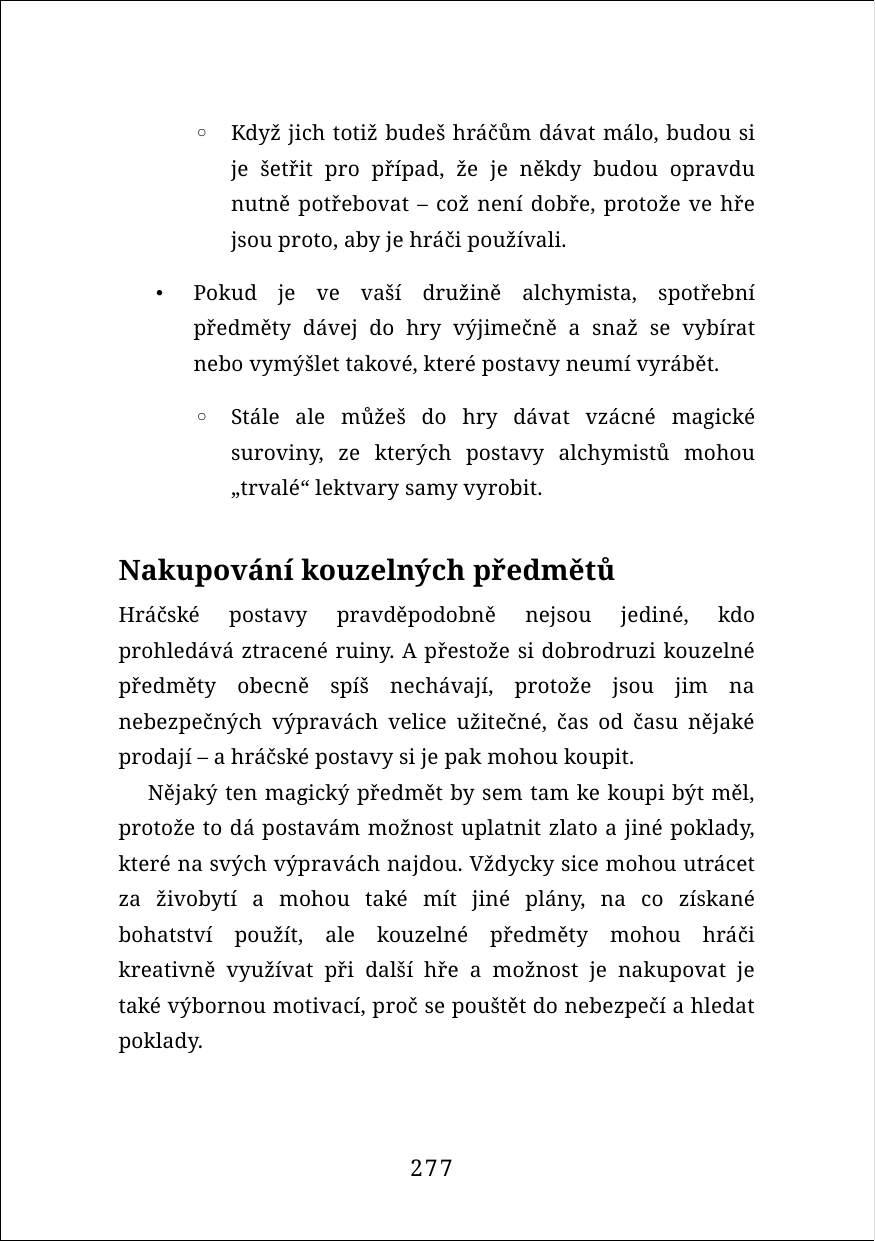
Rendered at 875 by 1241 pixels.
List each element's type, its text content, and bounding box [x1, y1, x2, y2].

text Hráčské postavy pravděpodobně nejsou jediné, kdo prohledává ztracené ruiny. A přestože si dobrodruzi kouzelné předměty obecně spíš nechávají, protože jsou jim na nebezpečných výpravách velice užitečné, čas od času nějaké prodají – a hráčské postavy si je pak mohou koupit. Nějaký ten magický předmět by sem tam ke koupi být měl, protože to dá postavám možnost uplatnit zlato a jiné poklady, které na svých výpravách najdou. Vždycky sice mohou utrácet za živobytí a mohou také mít jiné plány, na co získané bohatství použít, ale kouzelné předměty mohou hráči kreativně využívat při další hře a možnost je nakupovat je také výbornou motivací, proč se pouštět do nebezpečí a hledat poklady. [118, 600, 756, 1055]
list Stále ale můžeš do hry dávat vzácné magické suroviny, ze kterých postavy alchymistů mohou „trvalé“ lektvary samy vyrobit. [193, 402, 756, 502]
list Pokud je ve vaší družině alchymista, spotřební předměty dávej do hry výjimečně a snaž se vybírat nebo vymýšlet takové, které postavy neumí vyrábět. [156, 278, 756, 377]
subtitle Nakupování kouzelných předmětů [118, 550, 756, 588]
list Když jich totiž budeš hráčům dávat málo, budou si je šetřit pro případ, že je někdy budou opravdu nutně potřebovat – což není dobře, protože ve hře jsou proto, aby je hráči používali. [193, 118, 756, 253]
